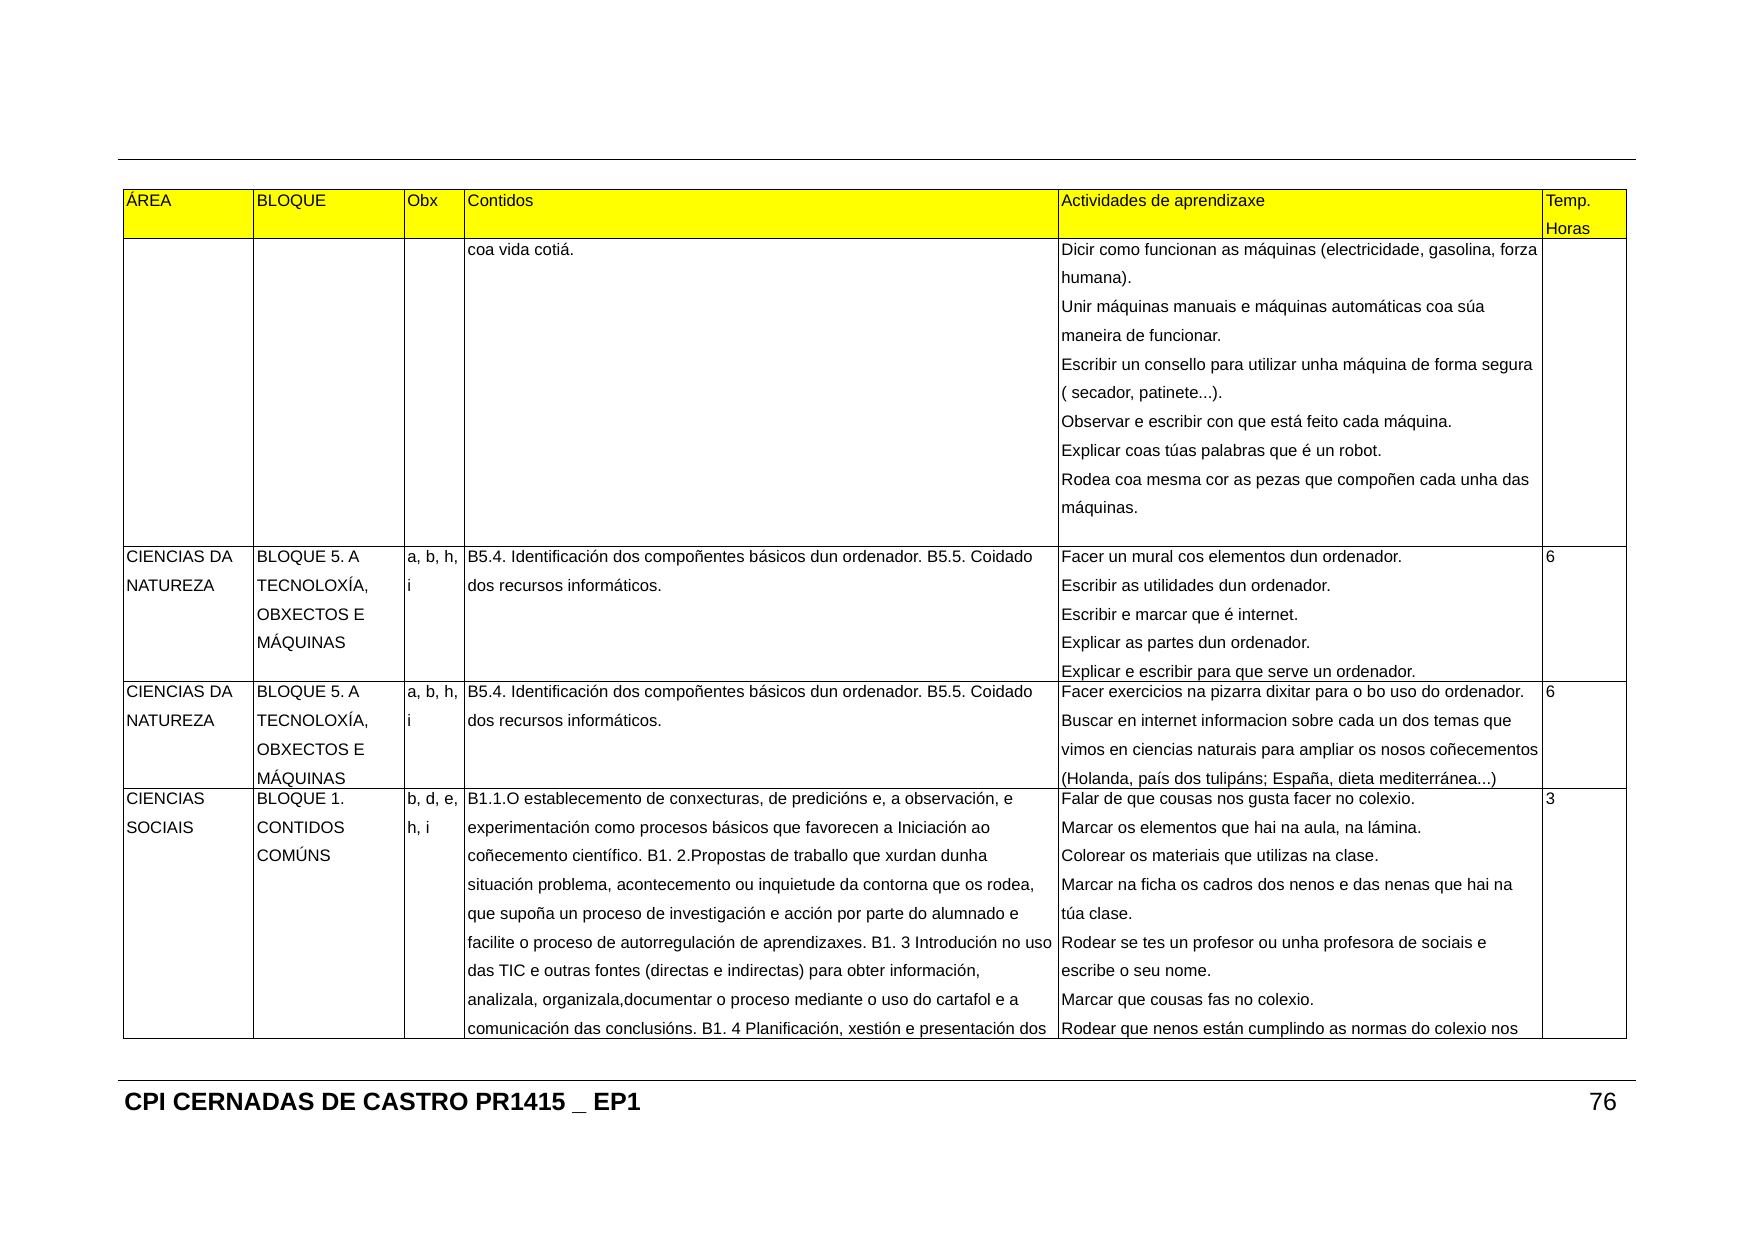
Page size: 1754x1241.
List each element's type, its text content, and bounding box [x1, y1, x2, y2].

table_cell B1.1.O establecemento de conxecturas, de predicións e, a observación, e experimentación como procesos básicos que favorecen a Iniciación ao coñecemento científico. B1. 2.Propostas de traballo que xurdan dunha situación problema, acontecemento ou inquietude da contorna que os rodea, que supoña un proceso de investigación e acción por parte do alumnado e facilite o proceso de autorregulación de aprendizaxes. B1. 3 Introdución no uso das TIC e outras fontes (directas e indirectas) para obter información, analizala, organizala,documentar o proceso mediante o uso do cartafol e a comunicación das conclusións. B1. 4 Planificación, xestión e presentación dos [465, 789, 1058, 1038]
table_cell [124, 239, 253, 546]
table_cell [405, 239, 464, 546]
table_cell 3 [1543, 789, 1626, 1038]
table_cell CIENCIAS DA NATUREZA [124, 547, 253, 681]
table_cell [254, 239, 404, 546]
table_cell a, b, h, i [405, 682, 464, 788]
table_cell coa vida cotiá. [465, 239, 1058, 546]
table_header Actividades de aprendizaxe [1059, 190, 1542, 238]
table_cell a, b, h, i [405, 547, 464, 681]
table_cell CIENCIAS DA NATUREZA [124, 682, 253, 788]
table_cell 6 [1543, 682, 1626, 788]
table_cell b, d, e, h, i [405, 789, 464, 1038]
table_cell BLOQUE 5. A TECNOLOXÍA, OBXECTOS E MÁQUINAS [254, 547, 404, 681]
table_header ÁREA [124, 190, 253, 238]
table_cell Facer un mural cos elementos dun ordenador. Escribir as utilidades dun ordenador. Escribir e marcar que é internet. Explicar as partes dun ordenador. Explicar e escribir para que serve un ordenador. [1059, 547, 1542, 681]
table_cell BLOQUE 5. A TECNOLOXÍA, OBXECTOS E MÁQUINAS [254, 682, 404, 788]
table_cell B5.4. Identificación dos compoñentes básicos dun ordenador. B5.5. Coidado dos recursos informáticos. [465, 547, 1058, 681]
table_cell Dicir como funcionan as máquinas (electricidade, gasolina, forza humana). Unir máquinas manuais e máquinas automáticas coa súa maneira de funcionar. Escribir un consello para utilizar unha máquina de forma segura ( secador, patinete...). Observar e escribir con que está feito cada máquina. Explicar coas túas palabras que é un robot. Rodea coa mesma cor as pezas que compoñen cada unha das máquinas. [1059, 239, 1542, 546]
table_header BLOQUE [254, 190, 404, 238]
table_cell B5.4. Identificación dos compoñentes básicos dun ordenador. B5.5. Coidado dos recursos informáticos. [465, 682, 1058, 788]
table_header Obx [405, 190, 464, 238]
table_header Temp. Horas [1543, 190, 1626, 238]
table_header Contidos [465, 190, 1058, 238]
table_cell Facer exercicios na pizarra dixitar para o bo uso do ordenador. Buscar en internet informacion sobre cada un dos temas que vimos en ciencias naturais para ampliar os nosos coñecementos (Holanda, país dos tulipáns; España, dieta mediterránea...) [1059, 682, 1542, 788]
table_cell Falar de que cousas nos gusta facer no colexio. Marcar os elementos que hai na aula, na lámina. Colorear os materiais que utilizas na clase. Marcar na ficha os cadros dos nenos e das nenas que hai na túa clase. Rodear se tes un profesor ou unha profesora de sociais e escribe o seu nome. Marcar que cousas fas no colexio. Rodear que nenos están cumplindo as normas do colexio nos [1059, 789, 1542, 1038]
table_cell CIENCIAS SOCIAIS [124, 789, 253, 1038]
table_cell [1543, 239, 1626, 546]
table_cell BLOQUE 1. CONTIDOS COMÚNS [254, 789, 404, 1038]
table_cell 6 [1543, 547, 1626, 681]
